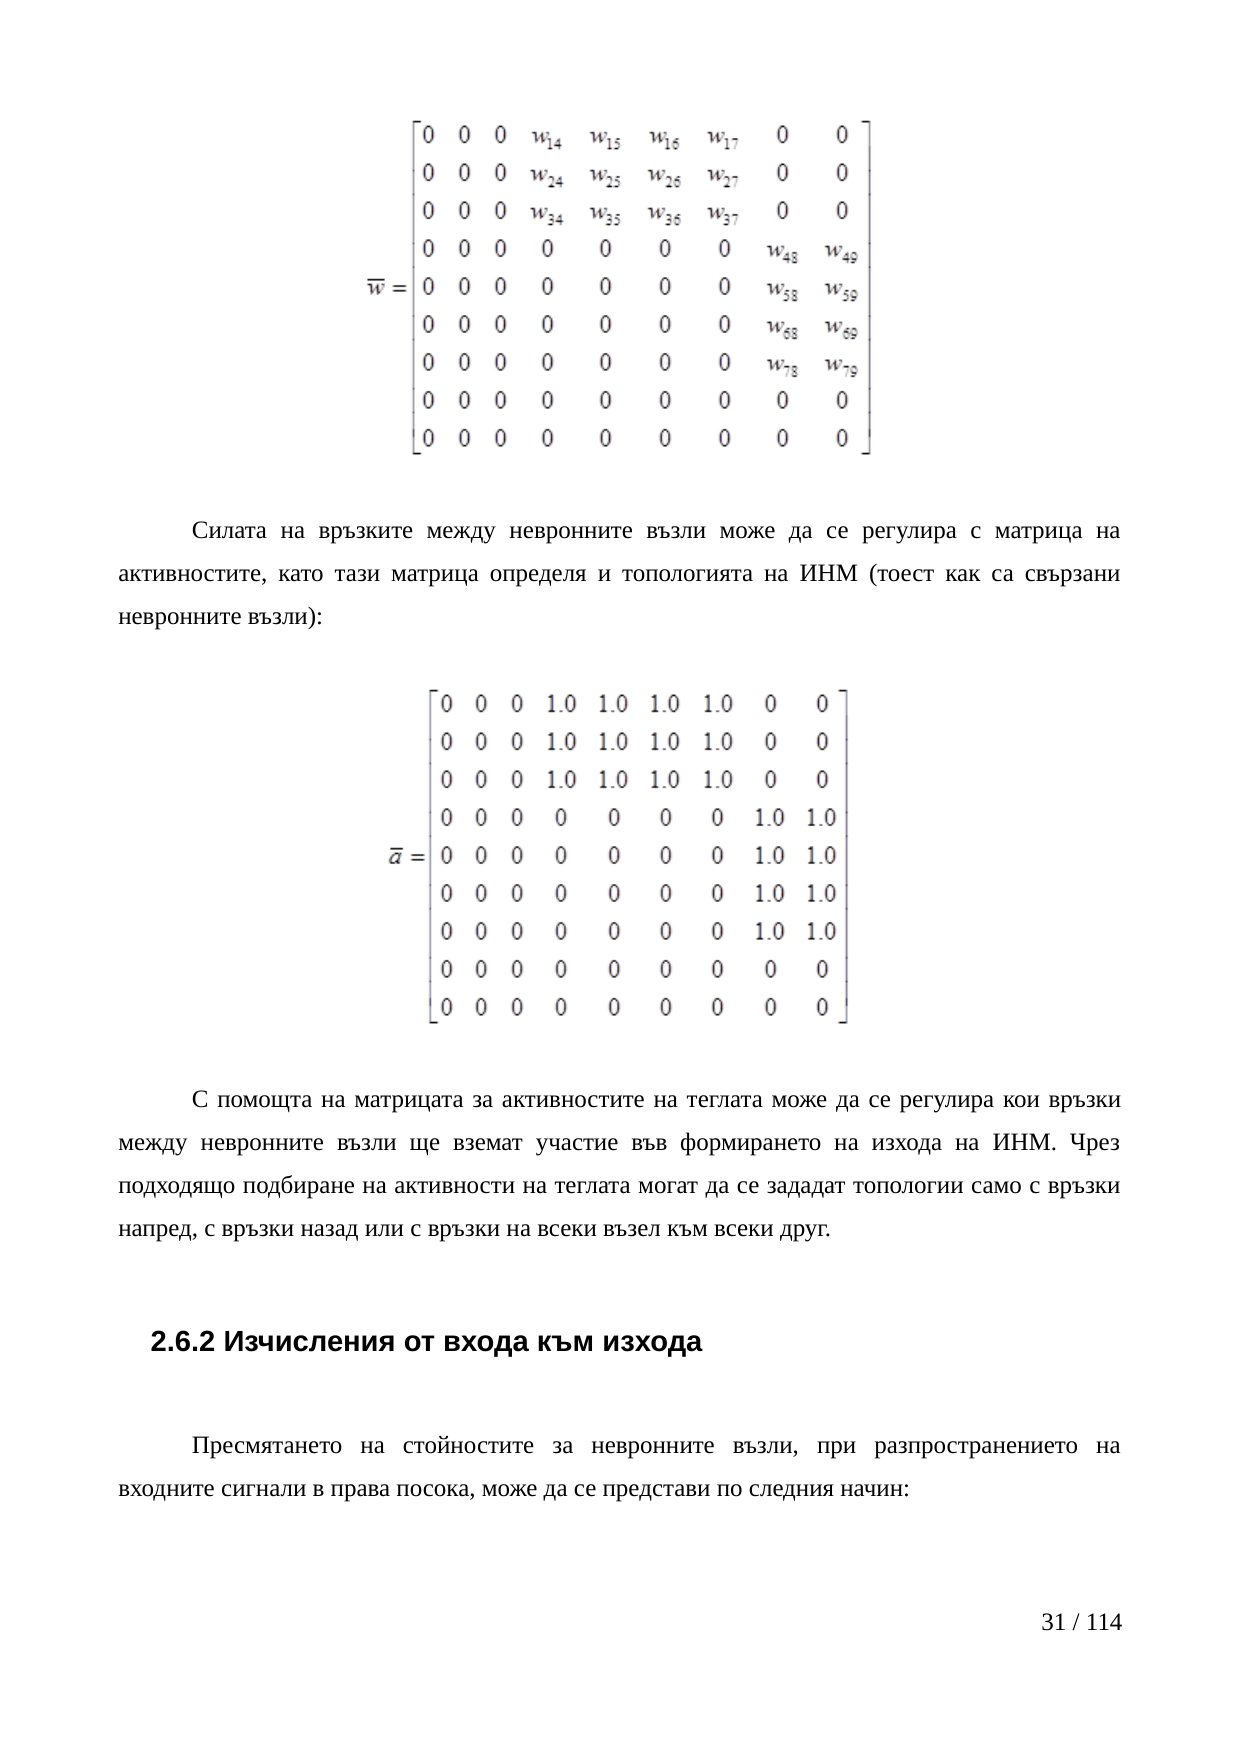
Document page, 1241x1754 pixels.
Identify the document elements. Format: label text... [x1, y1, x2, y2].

text С помощта на матрицата за активностите на теглата може да се регулира кои връзки между невронните възли ще вземат участие във формирането на изхода на ИНМ. Чрез подходящо подбиране на активности на теглата могат да се зададат топологии само с връзки напред, с връзки назад или с връзки на всеки възел към всеки друг. [118, 1084, 1122, 1242]
text Пресмятането на стойностите за невронните възли, при разпространението на входните сигнали в права посока, може да се представи по следния начин: [118, 1430, 1122, 1502]
subtitle 2.6.2 Изчисления от входа към изхода [118, 1324, 1122, 1358]
text Силата на връзките между невронните възли може да се регулира с матрица на активностите, като тази матрица определя и топологията на ИНМ (тоест как са свързани невронните възли): [118, 515, 1122, 630]
